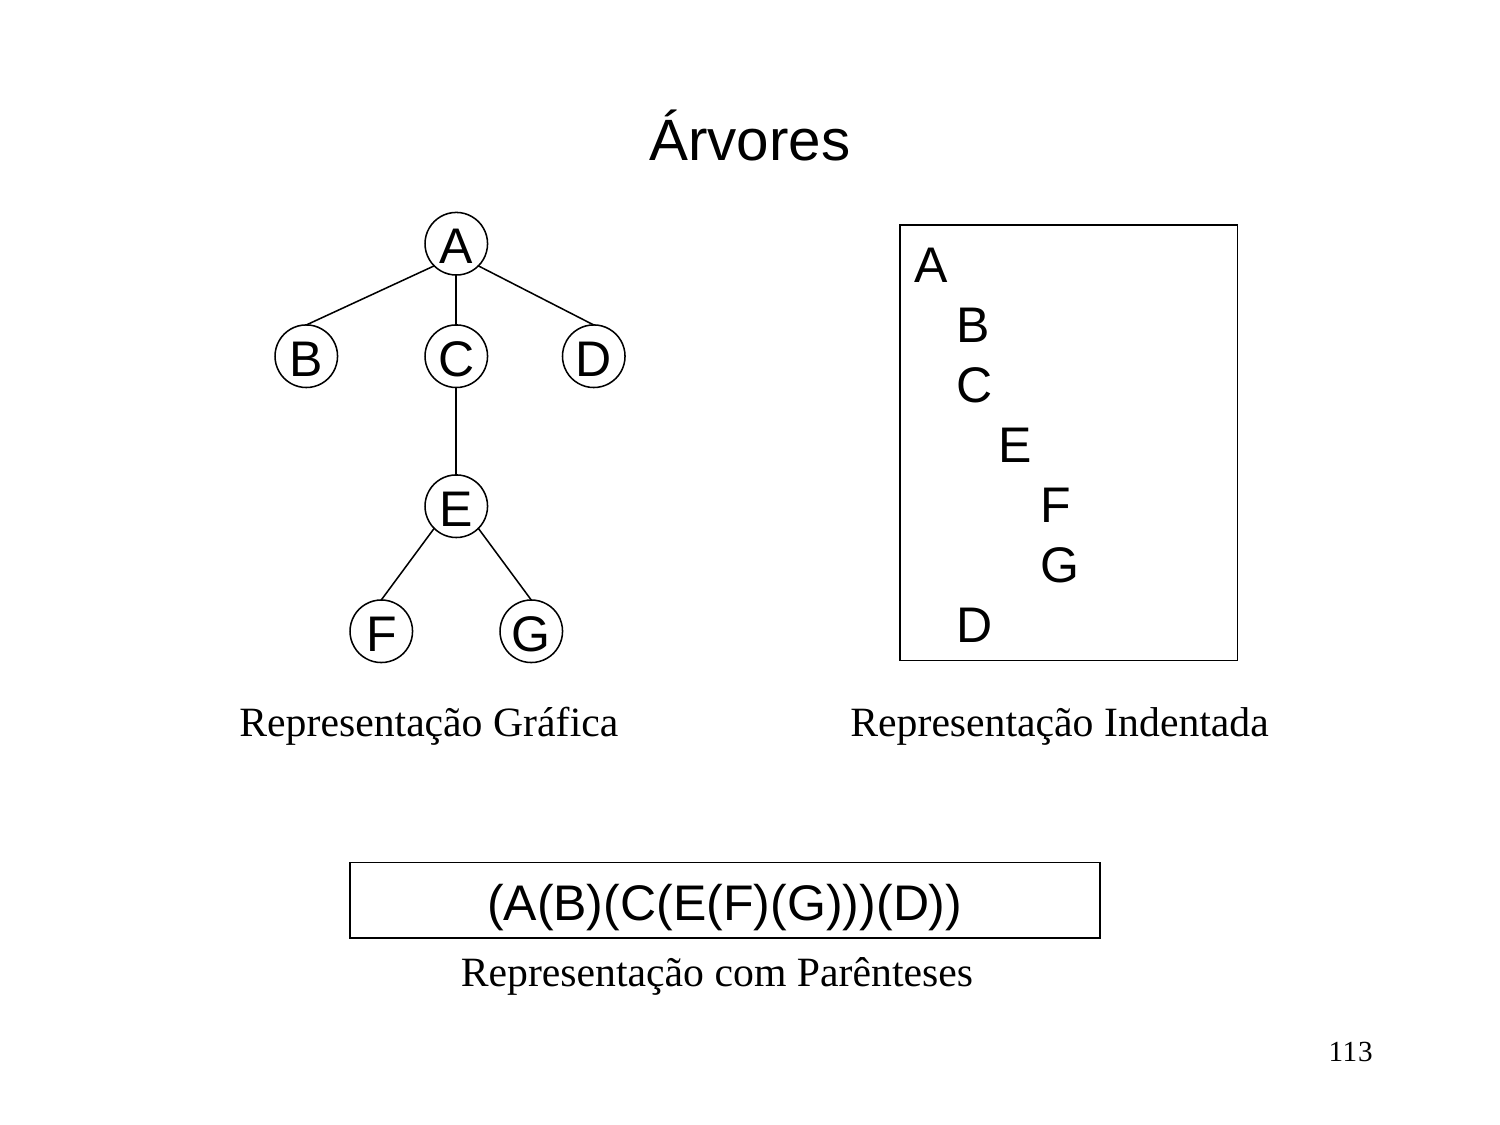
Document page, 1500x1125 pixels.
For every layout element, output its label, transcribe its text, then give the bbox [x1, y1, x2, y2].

text_box Representação Gráfica [224, 687, 634, 754]
text_box D [562, 324, 626, 388]
text_box B [275, 325, 338, 388]
text_box (A(B)(C(E(F)(G)))(D)) [350, 862, 1101, 938]
title Árvores [112, 99, 1388, 175]
text_box A B C E F G D [899, 224, 1238, 661]
text_box F [350, 600, 413, 663]
text_box G [500, 600, 563, 663]
text_box Representação com Parênteses [446, 937, 989, 1003]
text_box Representação Indentada [835, 687, 1285, 754]
text_box E [425, 474, 488, 538]
text_box C [425, 324, 488, 388]
text_box A [425, 212, 488, 275]
